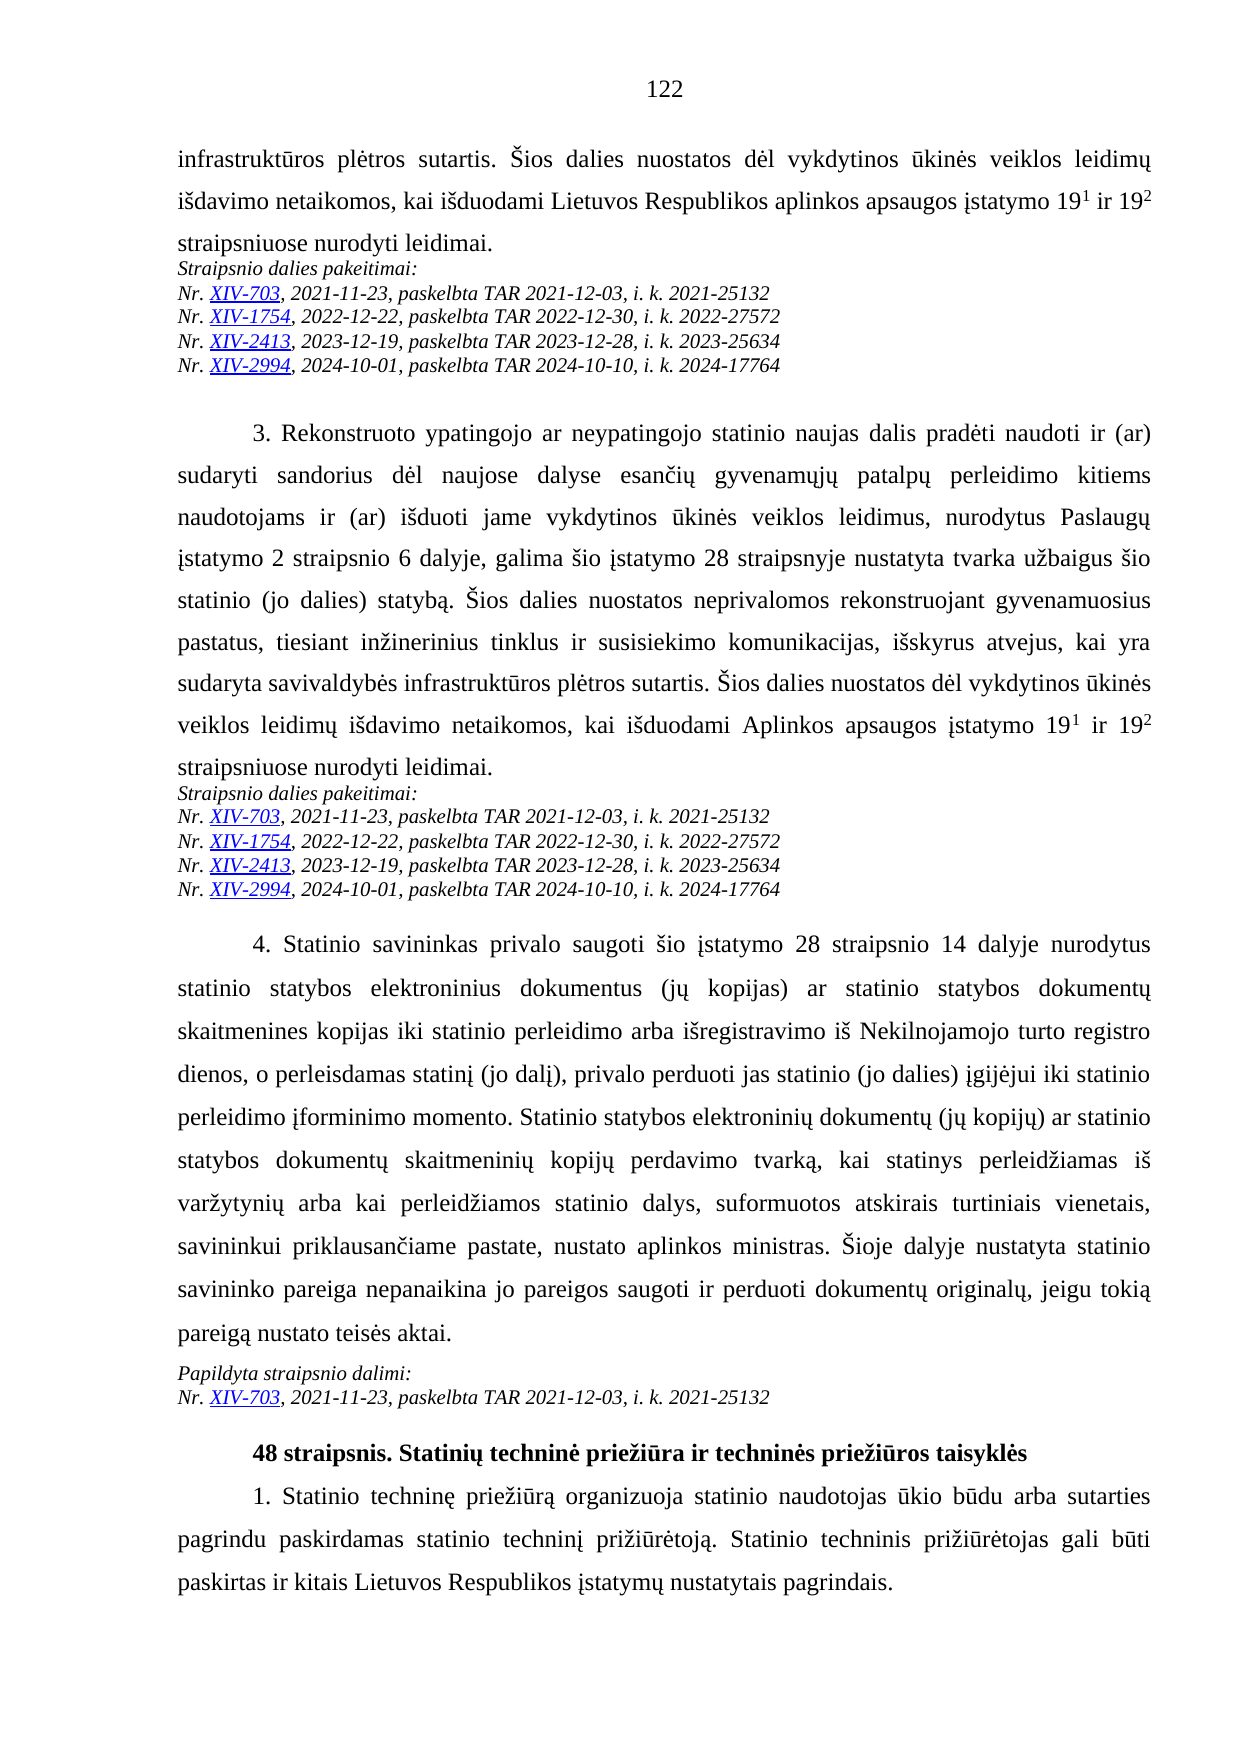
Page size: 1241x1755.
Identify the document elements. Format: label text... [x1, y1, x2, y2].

text 3. Rekonstruoto ypatingojo ar neypatingojo statinio naujas dalis pradėti naudoti ir (ar) sudaryti sandorius dėl naujose dalyse esančių gyvenamųjų patalpų perleidimo kitiems naudotojams ir (ar) išduoti jame vykdytinos ūkinės veiklos leidimus, nurodytus Paslaugų įstatymo 2 straipsnio 6 dalyje, galima šio įstatymo 28 straipsnyje nustatyta tvarka užbaigus šio statinio (jo dalies) statybą. Šios dalies nuostatos neprivalomos rekonstruojant gyvenamuosius pastatus, tiesiant inžinerinius tinklus ir susisiekimo komunikacijas, išskyrus atvejus, kai yra sudaryta savivaldybės infrastruktūros plėtros sutartis. Šios dalies nuostatos dėl vykdytinos ūkinės veiklos leidimų išdavimo netaikomos, kai išduodami Aplinkos apsaugos įstatymo 191 ir 192 straipsniuose nurodyti leidimai. [177, 405, 1152, 780]
text Nr. XIV-1754, 2022-12-22, paskelbta TAR 2022-12-30, i. k. 2022-27572 [177, 304, 1152, 328]
text Nr. XIV-703, 2021-11-23, paskelbta TAR 2021-12-03, i. k. 2021-25132 [177, 804, 1152, 828]
text Nr. XIV-2994, 2024-10-01, paskelbta TAR 2024-10-10, i. k. 2024-17764 [177, 353, 1152, 377]
text Nr. XIV-703, 2021-11-23, paskelbta TAR 2021-12-03, i. k. 2021-25132 [177, 280, 1152, 304]
text infrastruktūros plėtros sutartis. Šios dalies nuostatos dėl vykdytinos ūkinės veiklos leidimų išdavimo netaikomos, kai išduodami Lietuvos Respublikos aplinkos apsaugos įstatymo 191 ir 192 straipsniuose nurodyti leidimai. [177, 131, 1152, 256]
text Nr. XIV-703, 2021-11-23, paskelbta TAR 2021-12-03, i. k. 2021-25132 [177, 1385, 1152, 1409]
text Nr. XIV-2994, 2024-10-01, paskelbta TAR 2024-10-10, i. k. 2024-17764 [177, 877, 1152, 901]
text Straipsnio dalies pakeitimai: [177, 256, 1152, 280]
text Nr. XIV-2413, 2023-12-19, paskelbta TAR 2023-12-28, i. k. 2023-25634 [177, 328, 1152, 353]
text 1. Statinio techninę priežiūrą organizuoja statinio naudotojas ūkio būdu arba sutarties pagrindu paskirdamas statinio techninį prižiūrėtoją. Statinio techninis prižiūrėtojas gali būti paskirtas ir kitais Lietuvos Respublikos įstatymų nustatytais pagrindais. [177, 1481, 1152, 1596]
text 48 straipsnis. Statinių techninė priežiūra ir techninės priežiūros taisyklės [177, 1438, 1152, 1466]
text Papildyta straipsnio dalimi: [177, 1361, 1152, 1385]
text Nr. XIV-1754, 2022-12-22, paskelbta TAR 2022-12-30, i. k. 2022-27572 [177, 828, 1152, 853]
text Nr. XIV-2413, 2023-12-19, paskelbta TAR 2023-12-28, i. k. 2023-25634 [177, 853, 1152, 877]
text 4. Statinio savininkas privalo saugoti šio įstatymo 28 straipsnio 14 dalyje nurodytus statinio statybos elektroninius dokumentus (jų kopijas) ar statinio statybos dokumentų skaitmenines kopijas iki statinio perleidimo arba išregistravimo iš Nekilnojamojo turto registro dienos, o perleisdamas statinį (jo dalį), privalo perduoti jas statinio (jo dalies) įgijėjui iki statinio perleidimo įforminimo momento. Statinio statybos elektroninių dokumentų (jų kopijų) ar statinio statybos dokumentų skaitmeninių kopijų perdavimo tvarką, kai statinys perleidžiamas iš varžytynių arba kai perleidžiamos statinio dalys, suformuotos atskirais turtiniais vienetais, savininkui priklausančiame pastate, nustato aplinkos ministras. Šioje dalyje nustatyta statinio savininko pareiga nepanaikina jo pareigos saugoti ir perduoti dokumentų originalų, jeigu tokią pareigą nustato teisės aktai. [177, 929, 1152, 1346]
text Straipsnio dalies pakeitimai: [177, 780, 1152, 804]
